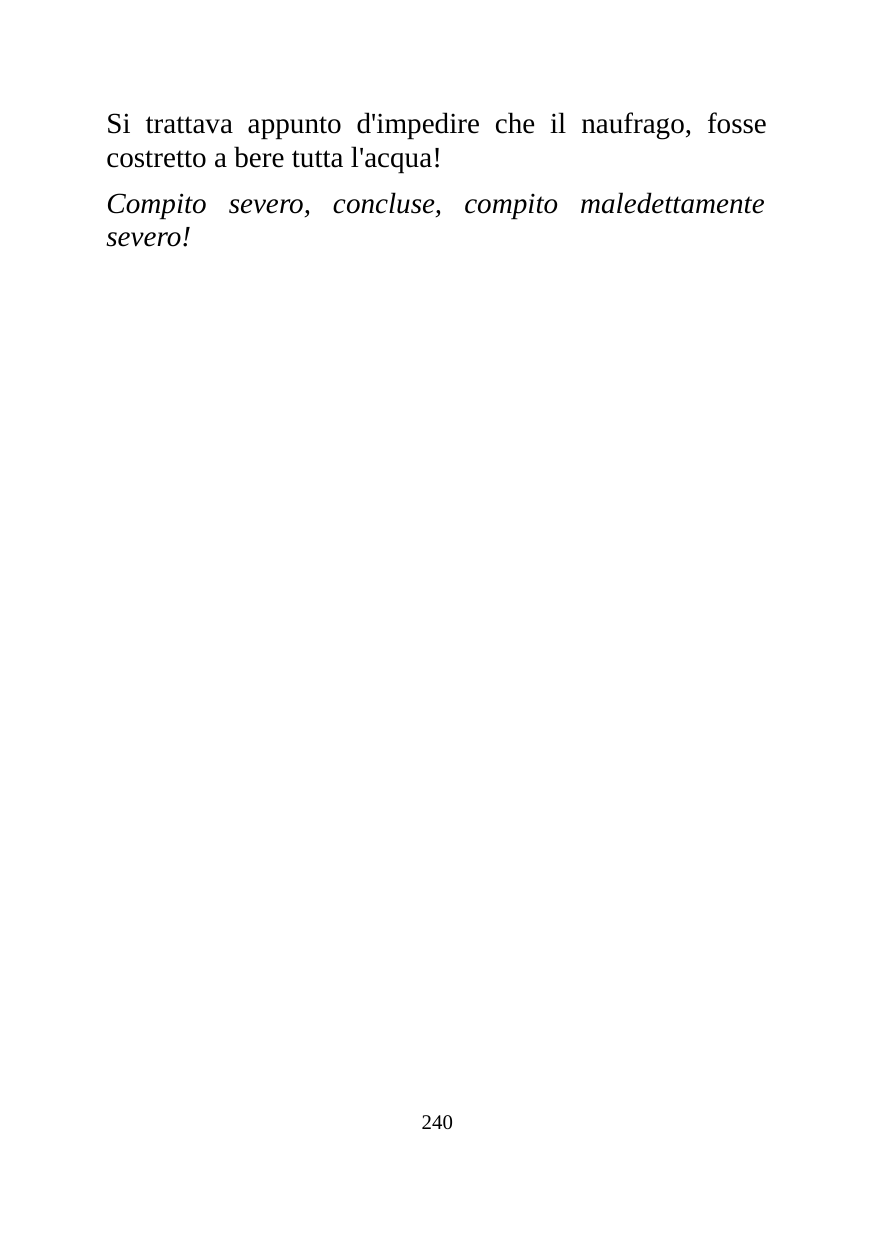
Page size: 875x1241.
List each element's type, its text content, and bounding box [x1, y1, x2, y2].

text Compito severo, concluse, compito maledettamente severo! [106, 186, 768, 253]
text Si trattava appunto d'impedire che il naufrago, fosse costretto a bere tutta l'acqua! [106, 106, 768, 173]
